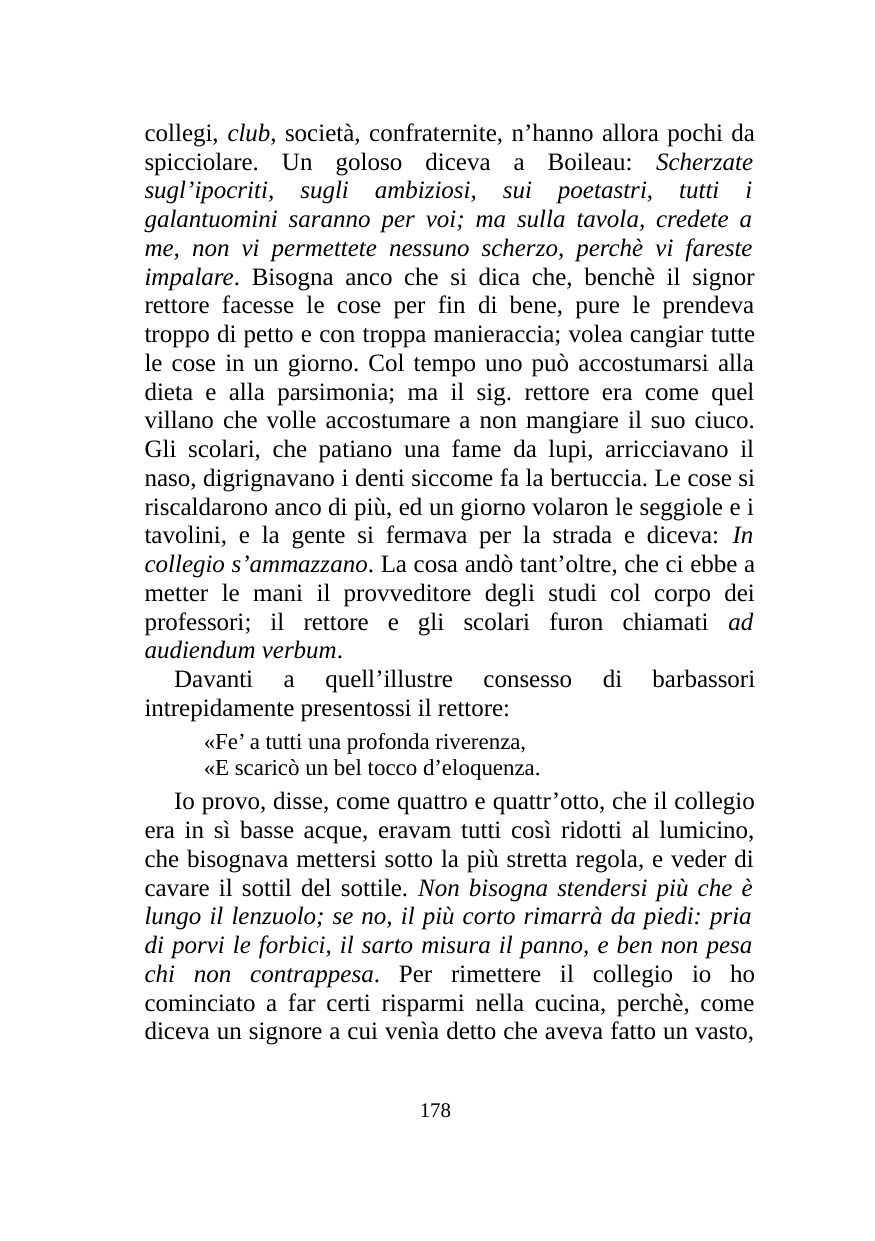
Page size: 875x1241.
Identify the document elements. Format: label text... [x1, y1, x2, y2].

text «Fe’ a tutti una profonda riverenza, «E scaricò un bel tocco d’eloquenza. [203, 728, 755, 781]
text Io provo, disse, come quattro e quattr’otto, che il collegio era in sì basse acque, eravam tutti così ridotti al lumicino, che bisognava mettersi sotto la più stretta regola, e veder di cavare il sottil del sottile. Non bisogna stendersi più che è lungo il lenzuolo; se no, il più corto rimarrà da piedi: pria di porvi le forbici, il sarto misura il panno, e ben non pesa chi non contrappesa. Per rimettere il collegio io ho cominciato a far certi risparmi nella cucina, perchè, come diceva un signore a cui venìa detto che aveva fatto un vasto, [144, 786, 755, 1045]
text Davanti a quell’illustre consesso di barbassori intrepidamente presentossi il rettore: [144, 664, 755, 722]
text collegi, club, società, confraternite, n’hanno allora pochi da spicciolare. Un goloso diceva a Boileau: Scherzate sugl’ipocriti, sugli ambiziosi, sui poetastri, tutti i galantuomini saranno per voi; ma sulla tavola, credete a me, non vi permettete nessuno scherzo, perchè vi fareste impalare. Bisogna anco che si dica che, benchè il signor rettore facesse le cose per fin di bene, pure le prendeva troppo di petto e con troppa manieraccia; volea cangiar tutte le cose in un giorno. Col tempo uno può accostumarsi alla dieta e alla parsimonia; ma il sig. rettore era come quel villano che volle accostumare a non mangiare il suo ciuco. Gli scolari, che patiano una fame da lupi, arricciavano il naso, digrignavano i denti siccome fa la bertuccia. Le cose si riscaldarono anco di più, ed un giorno volaron le seggiole e i tavolini, e la gente si fermava per la strada e diceva: In collegio s’ammazzano. La cosa andò tant’oltre, che ci ebbe a metter le mani il provveditore degli studi col corpo dei professori; il rettore e gli scolari furon chiamati ad audiendum verbum. [144, 118, 755, 664]
